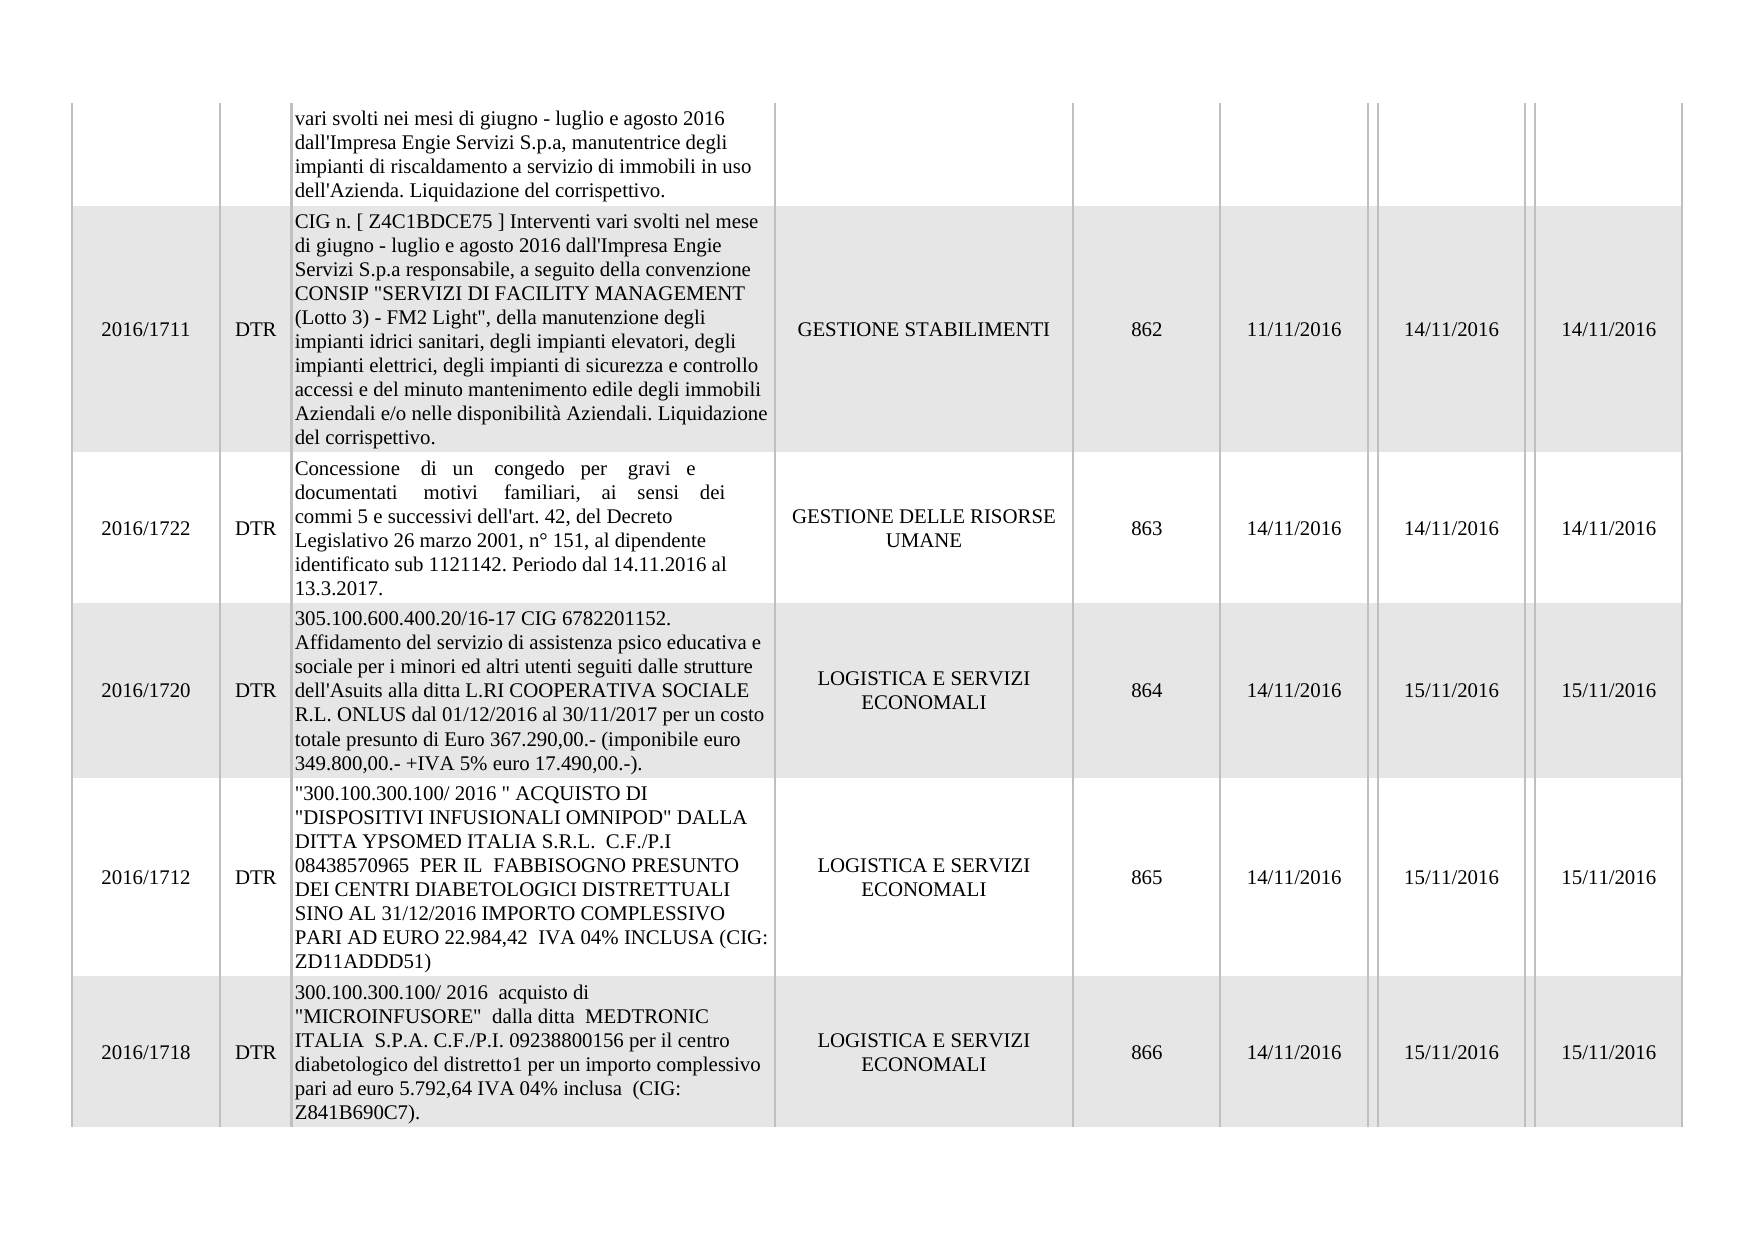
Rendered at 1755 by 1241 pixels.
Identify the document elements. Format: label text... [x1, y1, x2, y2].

table_cell [1369, 103, 1377, 206]
table_cell [1369, 453, 1377, 603]
table_cell 14/11/2016 [1379, 453, 1524, 603]
table_cell [1526, 206, 1534, 452]
table_cell [73, 103, 219, 206]
table_cell 15/11/2016 [1379, 778, 1524, 976]
table_cell 14/11/2016 [1536, 453, 1681, 603]
table_cell 14/11/2016 [1221, 603, 1367, 778]
table_cell vari svolti nei mesi di giugno - luglio e agosto 2016 dall'Impresa Engie Servizi S.p.a, manutentrice degli impianti di riscaldamento a servizio di immobili in uso dell'Azienda. Liquidazione del corrispettivo. [293, 103, 774, 206]
table_cell 14/11/2016 [1536, 206, 1681, 452]
table_cell 15/11/2016 [1536, 603, 1681, 778]
table_cell [1536, 103, 1681, 206]
table_cell [1369, 976, 1377, 1127]
table_cell CIG n. [ Z4C1BDCE75 ] Interventi vari svolti nel mese di giugno - luglio e agosto 2016 dall'Impresa Engie Servizi S.p.a responsabile, a seguito della convenzione CONSIP "SERVIZI DI FACILITY MANAGEMENT (Lotto 3) - FM2 Light", della manutenzione degli impianti idrici sanitari, degli impianti elevatori, degli impianti elettrici, degli impianti di sicurezza e controllo accessi e del minuto mantenimento edile degli immobili Aziendali e/o nelle disponibilità Aziendali. Liquidazione del corrispettivo. [293, 206, 774, 452]
table_cell 300.100.300.100/ 2016 acquisto di "MICROINFUSORE" dalla ditta MEDTRONIC ITALIA S.P.A. C.F./P.I. 09238800156 per il centro diabetologico del distretto1 per un importo complessivo pari ad euro 5.792,64 IVA 04% inclusa (CIG: Z841B690C7). [293, 976, 774, 1127]
table_cell [1379, 103, 1524, 206]
table_cell [1526, 103, 1534, 206]
table_cell Concessione di un congedo per gravi e documentati motivi familiari, ai sensi dei commi 5 e successivi dell'art. 42, del Decreto Legislativo 26 marzo 2001, n° 151, al dipendente identificato sub 1121142. Periodo dal 14.11.2016 al 13.3.2017. [293, 453, 774, 603]
table_cell 2016/1720 [73, 603, 219, 778]
table_cell [1074, 103, 1219, 206]
table_cell GESTIONE STABILIMENTI [776, 206, 1072, 452]
table_cell [221, 103, 290, 206]
table_cell [1526, 778, 1534, 976]
table_cell [1526, 453, 1534, 603]
table_cell 15/11/2016 [1536, 778, 1681, 976]
table_cell DTR [221, 976, 290, 1127]
table_cell [1526, 603, 1534, 778]
table_cell 14/11/2016 [1221, 976, 1367, 1127]
table_cell 15/11/2016 [1536, 976, 1681, 1127]
table_cell 305.100.600.400.20/16-17 CIG 6782201152. Affidamento del servizio di assistenza psico educativa e sociale per i minori ed altri utenti seguiti dalle strutture dell'Asuits alla ditta L.RI COOPERATIVA SOCIALE R.L. ONLUS dal 01/12/2016 al 30/11/2017 per un costo totale presunto di Euro 367.290,00.- (imponibile euro 349.800,00.- +IVA 5% euro 17.490,00.-). [293, 603, 774, 778]
table_cell [1369, 603, 1377, 778]
table_cell [1369, 778, 1377, 976]
table_cell [1369, 206, 1377, 452]
table_cell 2016/1712 [73, 778, 219, 976]
table_cell 2016/1722 [73, 453, 219, 603]
table_cell 864 [1074, 603, 1219, 778]
table_cell GESTIONE DELLE RISORSE UMANE [776, 453, 1072, 603]
table_cell DTR [221, 603, 290, 778]
table_cell 865 [1074, 778, 1219, 976]
table_cell [776, 103, 1072, 206]
table_cell LOGISTICA E SERVIZI ECONOMALI [776, 976, 1072, 1127]
table_cell [1221, 103, 1367, 206]
table_cell LOGISTICA E SERVIZI ECONOMALI [776, 603, 1072, 778]
table_cell 15/11/2016 [1379, 976, 1524, 1127]
table_cell 14/11/2016 [1221, 778, 1367, 976]
table_cell 866 [1074, 976, 1219, 1127]
table_cell 14/11/2016 [1221, 453, 1367, 603]
table_cell 862 [1074, 206, 1219, 452]
table_cell 14/11/2016 [1379, 206, 1524, 452]
table_cell [1526, 976, 1534, 1127]
table_cell 11/11/2016 [1221, 206, 1367, 452]
table_cell 2016/1711 [73, 206, 219, 452]
table_cell "300.100.300.100/ 2016 " ACQUISTO DI "DISPOSITIVI INFUSIONALI OMNIPOD" DALLA DITTA YPSOMED ITALIA S.R.L. C.F./P.I 08438570965 PER IL FABBISOGNO PRESUNTO DEI CENTRI DIABETOLOGICI DISTRETTUALI SINO AL 31/12/2016 IMPORTO COMPLESSIVO PARI AD EURO 22.984,42 IVA 04% INCLUSA (CIG: ZD11ADDD51) [293, 778, 774, 976]
table_cell DTR [221, 778, 290, 976]
table_cell DTR [221, 206, 290, 452]
table_cell 2016/1718 [73, 976, 219, 1127]
table_cell 863 [1074, 453, 1219, 603]
table_cell DTR [221, 453, 290, 603]
table_cell 15/11/2016 [1379, 603, 1524, 778]
table_cell LOGISTICA E SERVIZI ECONOMALI [776, 778, 1072, 976]
